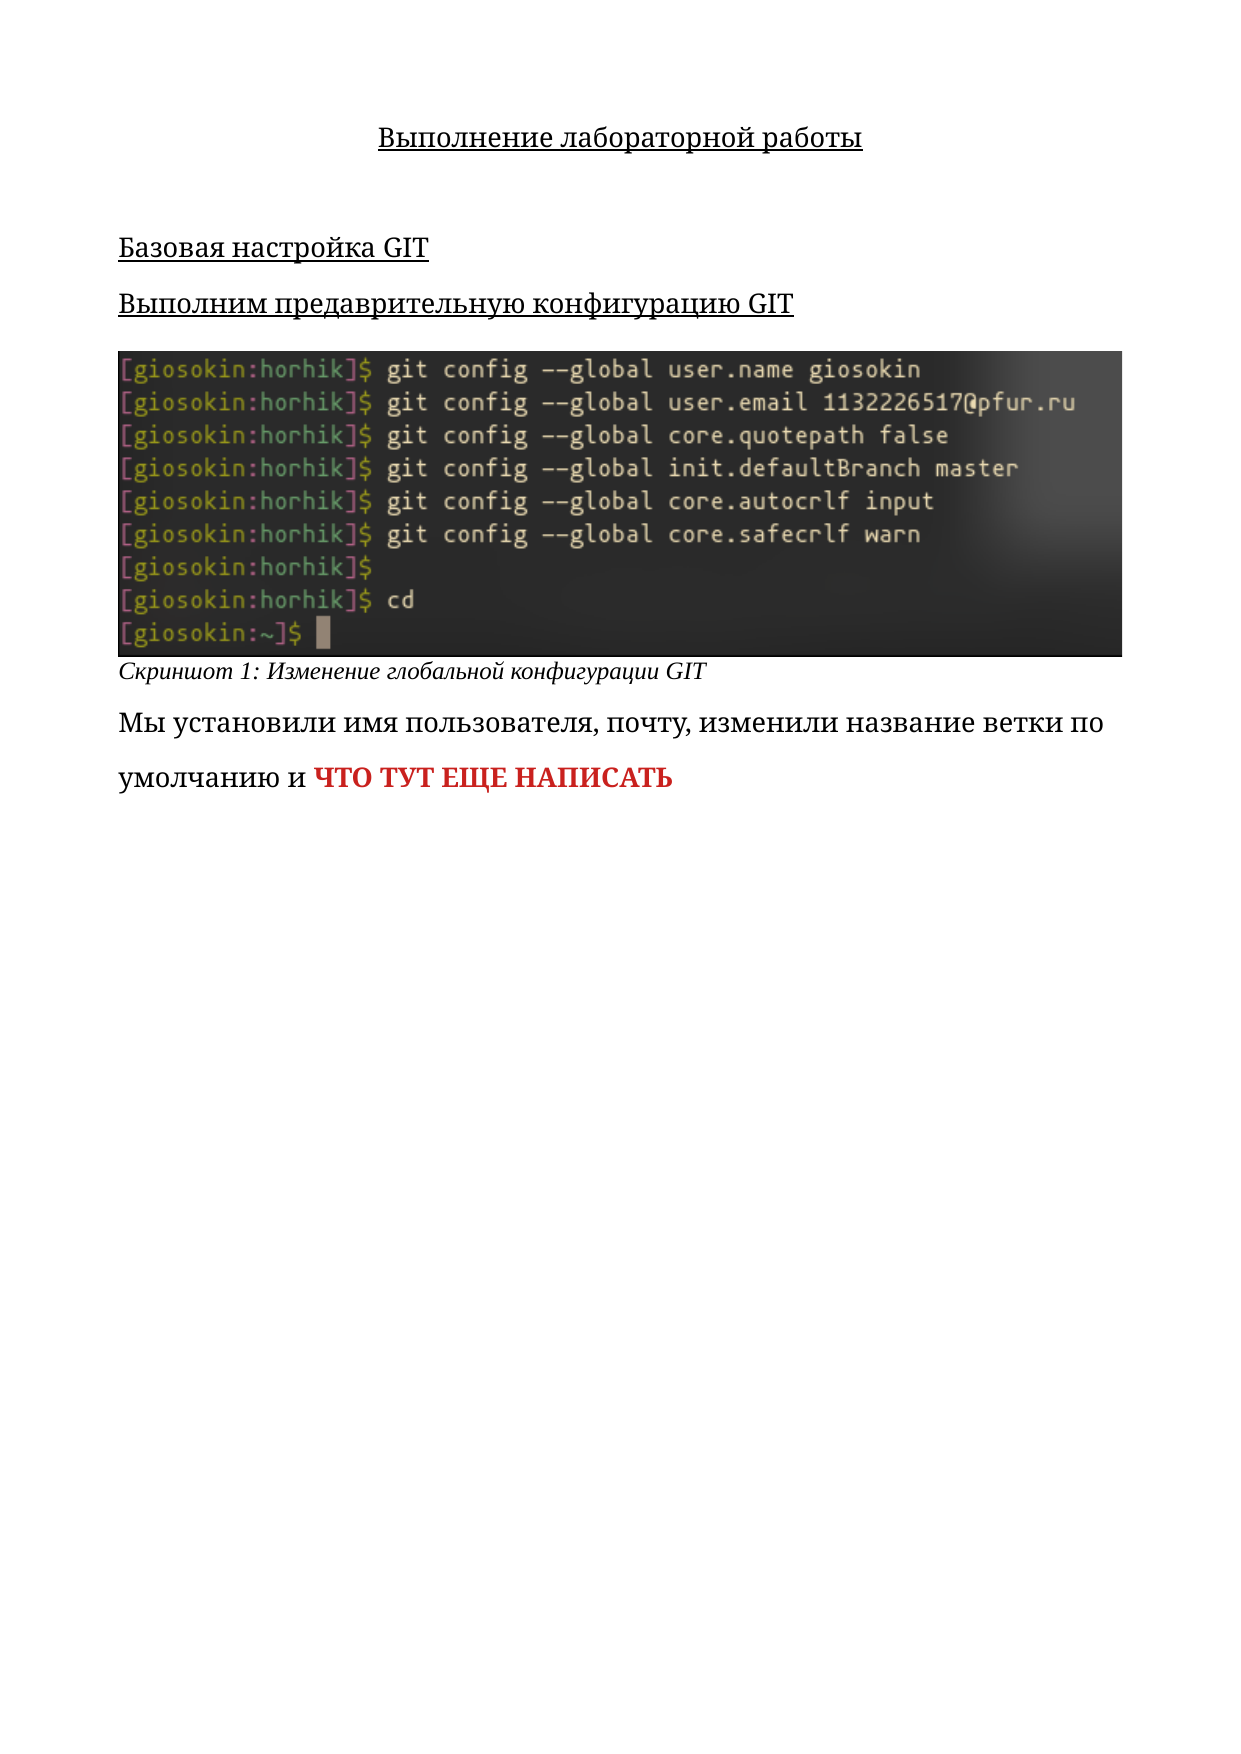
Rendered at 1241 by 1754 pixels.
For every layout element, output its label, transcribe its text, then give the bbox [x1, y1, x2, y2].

text Скриншот 1: Изменение глобальной конфигурации GIT [118, 657, 1122, 685]
text Базовая настройка GIT [118, 229, 1122, 266]
text Мы установили имя пользователя, почту, изменили название ветки по умолчанию и ЧТО ТУТ ЕЩЕ НАПИСАТЬ [118, 685, 1122, 796]
text Выполнение лабораторной работы [118, 118, 1122, 155]
text [118, 339, 1122, 351]
picture [118, 351, 1123, 657]
text Выполним предаврительную конфигурацию GIT [118, 284, 1122, 321]
